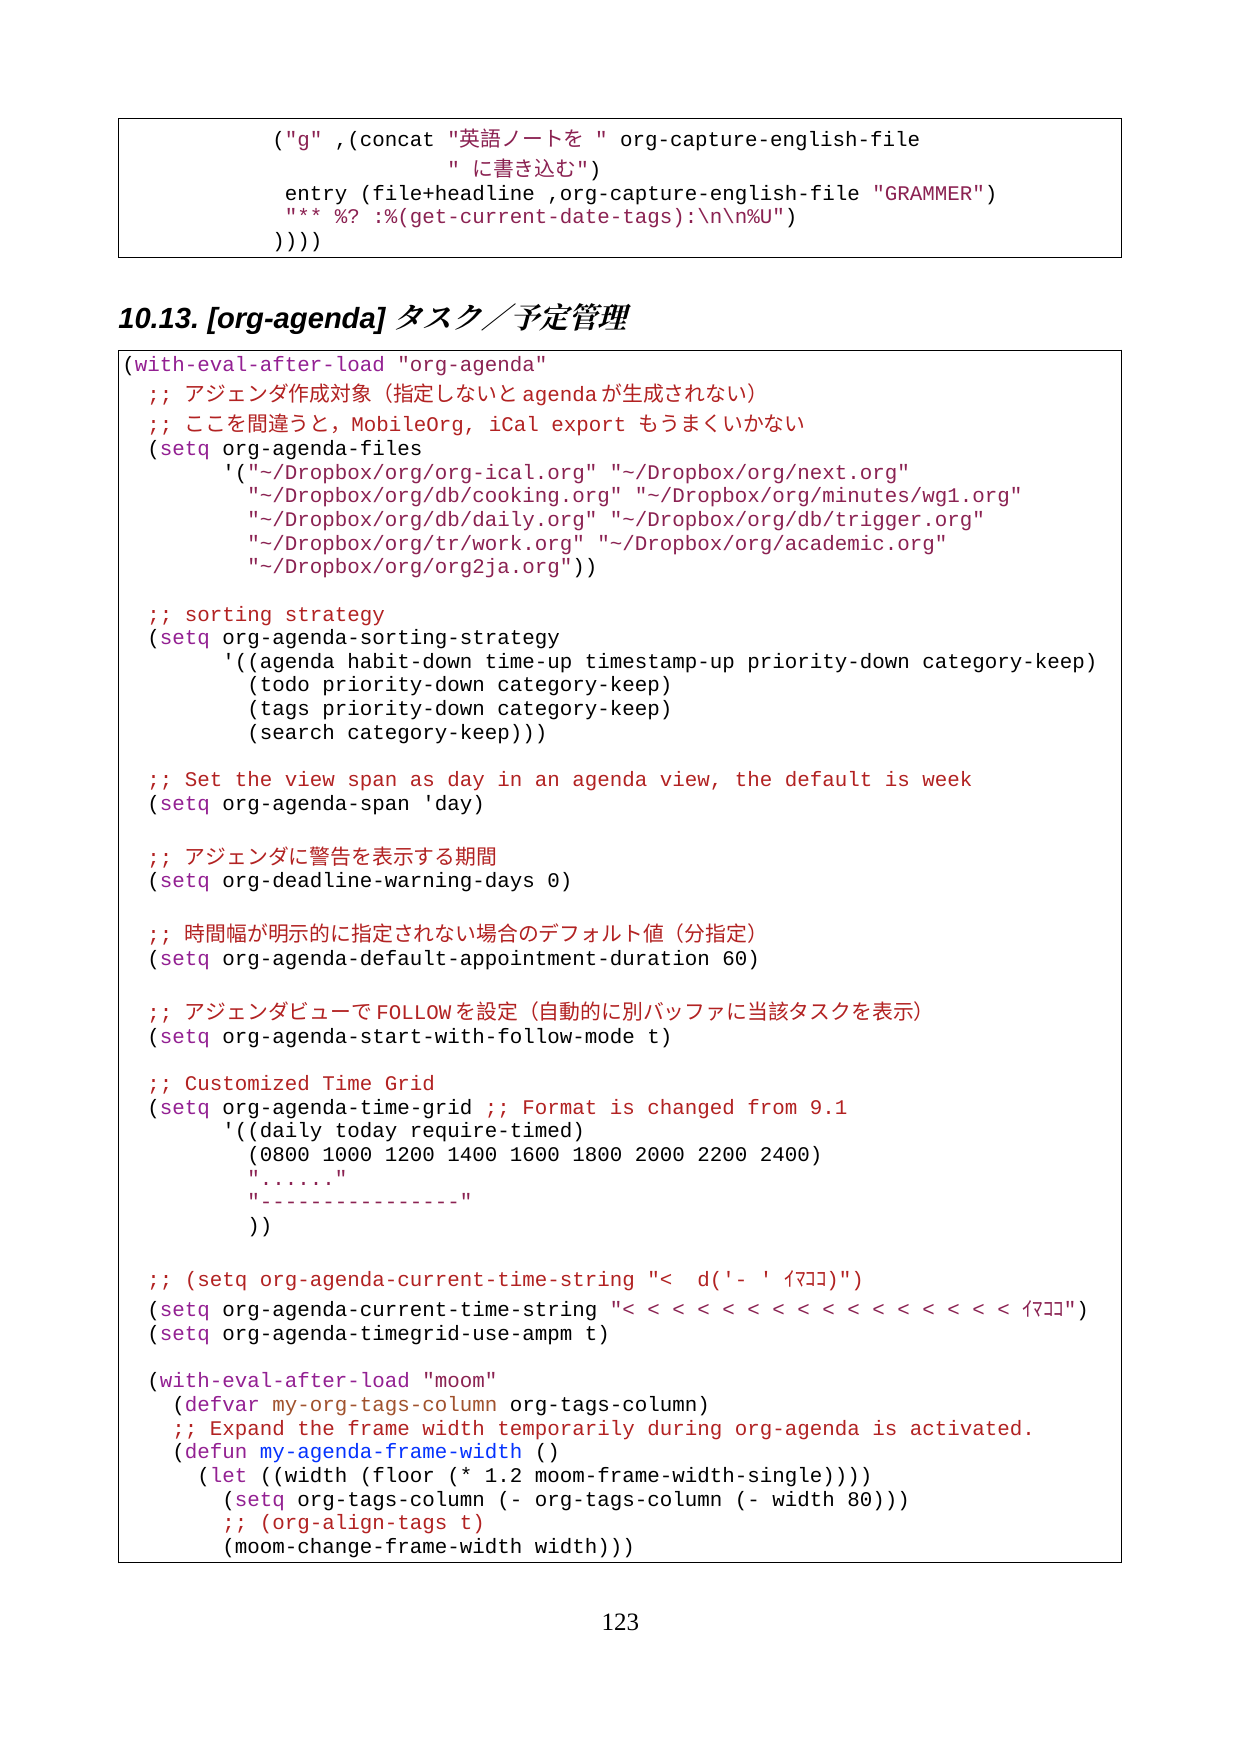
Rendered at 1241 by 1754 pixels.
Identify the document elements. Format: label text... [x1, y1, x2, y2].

text (setq org-deadline-warning-days 0) [119, 866, 1121, 890]
text )) [119, 1211, 1121, 1235]
text ;; ここを間違うと，MobileOrg, iCal export もうまくいかない [119, 404, 1121, 434]
text ("g" ,(concat "英語ノートを " org-capture-english-file [119, 119, 1121, 148]
text (setq org-agenda-sorting-strategy [119, 623, 1121, 647]
text (moom-change-frame-width width))) [119, 1532, 1121, 1562]
text (setq org-agenda-files [119, 434, 1121, 458]
text (setq org-agenda-start-with-follow-mode t) [119, 1022, 1121, 1046]
text (defvar my-org-tags-column org-tags-column) [119, 1390, 1121, 1414]
text entry (file+headline ,org-capture-english-file "GRAMMER") [119, 179, 1121, 203]
text (setq org-agenda-default-appointment-duration 60) [119, 944, 1121, 968]
text "~/Dropbox/org/db/daily.org" "~/Dropbox/org/db/trigger.org" [119, 505, 1121, 529]
text ;; (setq org-agenda-current-time-string "< d('- ' ｲﾏｺｺ)") [119, 1258, 1121, 1289]
text (with-eval-after-load "org-agenda" [119, 351, 1121, 373]
text ;; アジェンダに警告を表示する期間 [119, 836, 1121, 866]
text "** %? :%(get-current-date-tags):\n\n%U") [119, 203, 1121, 226]
text (0800 1000 1200 1400 1600 1800 2000 2200 2400) [119, 1140, 1121, 1164]
text ;; アジェンダ作成対象（指定しないとagendaが生成されない） [119, 373, 1121, 404]
text '("~/Dropbox/org/org-ical.org" "~/Dropbox/org/next.org" [119, 458, 1121, 481]
text "~/Dropbox/org/tr/work.org" "~/Dropbox/org/academic.org" [119, 529, 1121, 552]
text '((agenda habit-down time-up timestamp-up priority-down category-keep) [119, 647, 1121, 671]
text (setq org-tags-column (- org-tags-column (- width 80))) [119, 1485, 1121, 1508]
text ;; sorting strategy [119, 599, 1121, 623]
text (todo priority-down category-keep) [119, 671, 1121, 694]
text ;; アジェンダビューでFOLLOWを設定（自動的に別バッファに当該タスクを表示） [119, 991, 1121, 1022]
text "----------------" [119, 1187, 1121, 1211]
text "~/Dropbox/org/org2ja.org")) [119, 552, 1121, 576]
text "......" [119, 1164, 1121, 1187]
text " に書き込む") [119, 148, 1121, 179]
text "~/Dropbox/org/db/cooking.org" "~/Dropbox/org/minutes/wg1.org" [119, 481, 1121, 505]
text ;; Set the view span as day in an agenda view, the default is week [119, 765, 1121, 789]
text (with-eval-after-load "moom" [119, 1366, 1121, 1390]
text (setq org-agenda-current-time-string "< < < < < < < < < < < < < < < < ｲﾏｺｺ") [119, 1289, 1121, 1319]
text ;; (org-align-tags t) [119, 1508, 1121, 1532]
text '((daily today require-timed) [119, 1116, 1121, 1140]
text ;; Expand the frame width temporarily during org-agenda is activated. [119, 1414, 1121, 1437]
text (setq org-agenda-time-grid ;; Format is changed from 9.1 [119, 1093, 1121, 1116]
text (defun my-agenda-frame-width () [119, 1437, 1121, 1461]
text (setq org-agenda-span 'day) [119, 789, 1121, 812]
text ;; 時間幅が明示的に指定されない場合のデフォルト値（分指定） [119, 914, 1121, 944]
text (setq org-agenda-timegrid-use-ampm t) [119, 1319, 1121, 1343]
text )))) [119, 226, 1121, 257]
subtitle [org-agenda] タスク／予定管理 [118, 295, 1122, 337]
text (tags priority-down category-keep) [119, 694, 1121, 718]
text (let ((width (floor (* 1.2 moom-frame-width-single)))) [119, 1461, 1121, 1485]
text ;; Customized Time Grid [119, 1069, 1121, 1093]
text (search category-keep))) [119, 718, 1121, 741]
